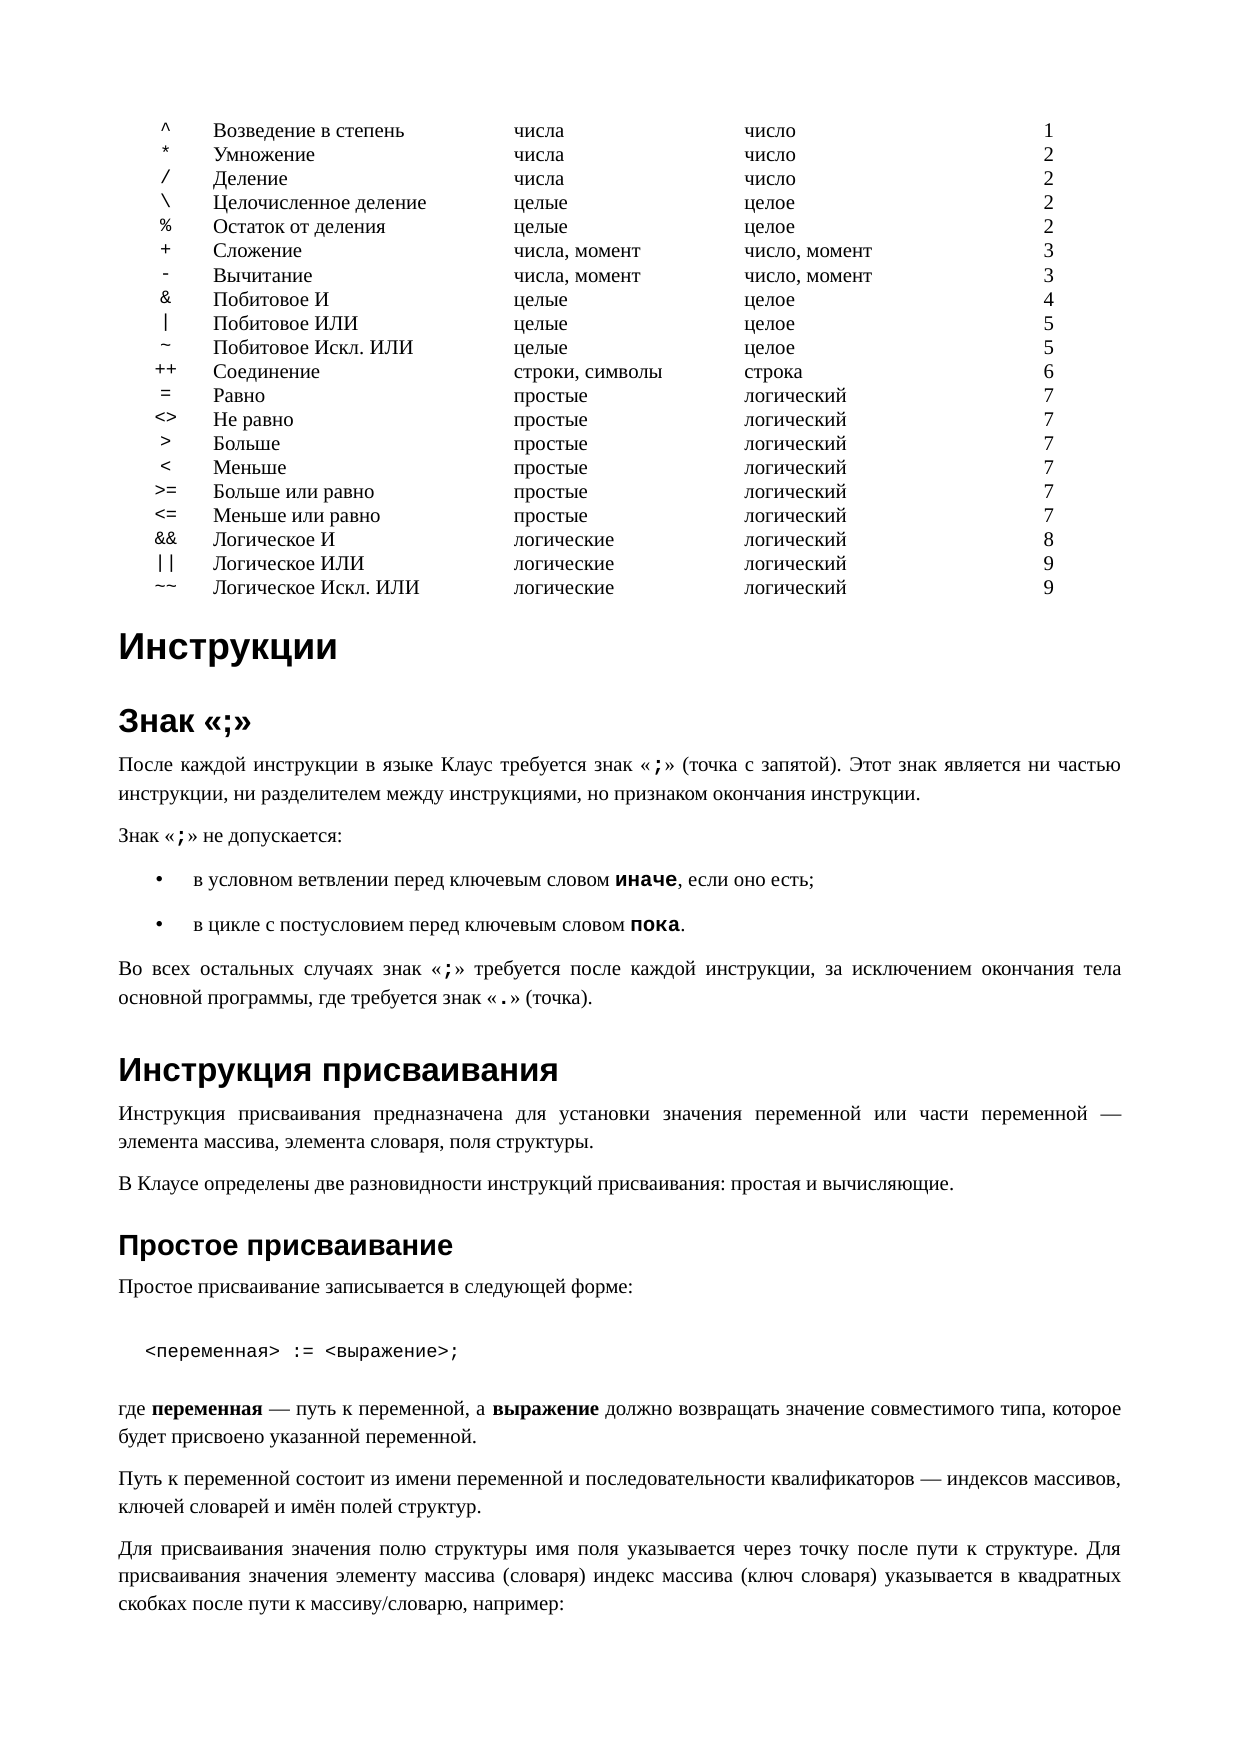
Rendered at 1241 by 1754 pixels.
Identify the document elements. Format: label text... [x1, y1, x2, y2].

table_cell * [118, 142, 213, 166]
table_cell | [118, 311, 213, 335]
table_cell 5 [975, 335, 1122, 359]
text где переменная — путь к переменной, а выражение должно возвращать значение совместимого типа, которое будет присвоено указанной переменной. [118, 1396, 1122, 1448]
table_cell <> [118, 407, 213, 431]
table_cell логический [744, 479, 974, 503]
table_cell целые [514, 335, 744, 359]
text Знак «;» не допускается: [118, 823, 1122, 849]
table_cell Остаток от деления [213, 214, 514, 238]
table_cell числа [514, 142, 744, 166]
table_cell логический [744, 503, 974, 527]
text <переменная> := <выражение>; [136, 1333, 1104, 1372]
table_cell 2 [975, 214, 1122, 238]
table_cell 2 [975, 142, 1122, 166]
text Инструкция присваивания предназначена для установки значения переменной или части переменной — элемента массива, элемента словаря, поля структуры. [118, 1101, 1122, 1153]
table_cell логический [744, 383, 974, 407]
table_cell <= [118, 503, 213, 527]
table_cell || [118, 551, 213, 575]
table_cell Логическое Искл. ИЛИ [213, 575, 514, 599]
table_cell простые [514, 503, 744, 527]
table_cell 7 [975, 503, 1122, 527]
table_cell ++ [118, 359, 213, 383]
subtitle Инструкции [118, 624, 1122, 667]
table_cell Побитовое И [213, 287, 514, 311]
table_cell логический [744, 455, 974, 479]
table_cell числа [514, 118, 744, 142]
table_cell 3 [975, 239, 1122, 262]
text Простое присваивание записывается в следующей форме: [118, 1273, 1122, 1298]
table_cell число [744, 166, 974, 190]
table_cell целые [514, 190, 744, 214]
table_cell 8 [975, 527, 1122, 551]
table_cell логический [744, 575, 974, 599]
table_cell числа [514, 166, 744, 190]
table_cell & [118, 287, 213, 311]
table_cell логические [514, 551, 744, 575]
table_cell строка [744, 359, 974, 383]
table_cell 7 [975, 431, 1122, 455]
list в условном ветвлении перед ключевым словом иначе, если оно есть; [156, 867, 1122, 893]
table_cell целое [744, 190, 974, 214]
table_cell 2 [975, 166, 1122, 190]
table_cell Логическое ИЛИ [213, 551, 514, 575]
table_cell логический [744, 551, 974, 575]
table_cell ~~ [118, 575, 213, 599]
table_cell число [744, 142, 974, 166]
table_cell логический [744, 407, 974, 431]
table_cell Вычитание [213, 263, 514, 287]
table_cell простые [514, 431, 744, 455]
table_cell \ [118, 190, 213, 214]
table_cell простые [514, 383, 744, 407]
table_cell число [744, 118, 974, 142]
table_cell логический [744, 527, 974, 551]
table_cell 7 [975, 383, 1122, 407]
table_cell Побитовое ИЛИ [213, 311, 514, 335]
table_cell целые [514, 287, 744, 311]
table_cell простые [514, 455, 744, 479]
table_cell Умножение [213, 142, 514, 166]
table_cell 2 [975, 190, 1122, 214]
table_cell 7 [975, 455, 1122, 479]
table_cell простые [514, 407, 744, 431]
list в цикле с постусловием перед ключевым словом пока. [156, 912, 1122, 937]
table_cell 4 [975, 287, 1122, 311]
text В Клаусе определены две разновидности инструкций присваивания: простая и вычисляющие. [118, 1171, 1122, 1195]
table_cell % [118, 214, 213, 238]
table_cell 7 [975, 479, 1122, 503]
table_cell > [118, 431, 213, 455]
table_cell ^ [118, 118, 213, 142]
table_cell целое [744, 214, 974, 238]
text Путь к переменной состоит из имени переменной и последовательности квалификаторов — индексов массивов, ключей словарей и имён полей структур. [118, 1466, 1122, 1518]
subtitle Простое присваивание [118, 1227, 1122, 1261]
table_cell 9 [975, 551, 1122, 575]
table_cell Меньше [213, 455, 514, 479]
table_cell + [118, 239, 213, 262]
table_cell ~ [118, 335, 213, 359]
text Для присваивания значения полю структуры имя поля указывается через точку после пути к структуре. Для присваивания значения элементу массива (словаря) индекс массива (ключ словаря) указывается в квадратных скобках после пути к массиву/словарю, например: [118, 1536, 1122, 1615]
table_cell Соединение [213, 359, 514, 383]
table_cell / [118, 166, 213, 190]
table_cell Побитовое Искл. ИЛИ [213, 335, 514, 359]
text После каждой инструкции в языке Клаус требуется знак «;» (точка с запятой). Этот знак является ни частью инструкции, ни разделителем между инструкциями, но признаком окончания инструкции. [118, 752, 1122, 805]
table_cell Сложение [213, 239, 514, 262]
table_cell целое [744, 311, 974, 335]
table_cell Меньше или равно [213, 503, 514, 527]
table_cell числа, момент [514, 239, 744, 262]
table_cell логические [514, 575, 744, 599]
table_cell - [118, 263, 213, 287]
table_cell 3 [975, 263, 1122, 287]
table_cell целое [744, 335, 974, 359]
subtitle Инструкция присваивания [118, 1050, 1122, 1088]
table_cell Целочисленное деление [213, 190, 514, 214]
table_cell >= [118, 479, 213, 503]
table_cell && [118, 527, 213, 551]
table_cell Равно [213, 383, 514, 407]
table_cell = [118, 383, 213, 407]
table_cell целое [744, 287, 974, 311]
table_cell 7 [975, 407, 1122, 431]
table_cell Больше или равно [213, 479, 514, 503]
subtitle Знак «;» [118, 701, 1122, 739]
table_cell числа, момент [514, 263, 744, 287]
table_cell Больше [213, 431, 514, 455]
text Во всех остальных случаях знак «;» требуется после каждой инструкции, за исключением окончания тела основной программы, где требуется знак «.» (точка). [118, 956, 1122, 1011]
table_cell простые [514, 479, 744, 503]
table_cell < [118, 455, 213, 479]
table_cell 1 [975, 118, 1122, 142]
table_cell число, момент [744, 263, 974, 287]
table_cell Логическое И [213, 527, 514, 551]
table_cell 5 [975, 311, 1122, 335]
table_cell 9 [975, 575, 1122, 599]
table_cell Не равно [213, 407, 514, 431]
table_cell логический [744, 431, 974, 455]
table_cell Деление [213, 166, 514, 190]
table_cell число, момент [744, 239, 974, 262]
table_cell целые [514, 311, 744, 335]
table_cell логические [514, 527, 744, 551]
table_cell целые [514, 214, 744, 238]
table_cell Возведение в степень [213, 118, 514, 142]
table_cell строки, символы [514, 359, 744, 383]
table_cell 6 [975, 359, 1122, 383]
